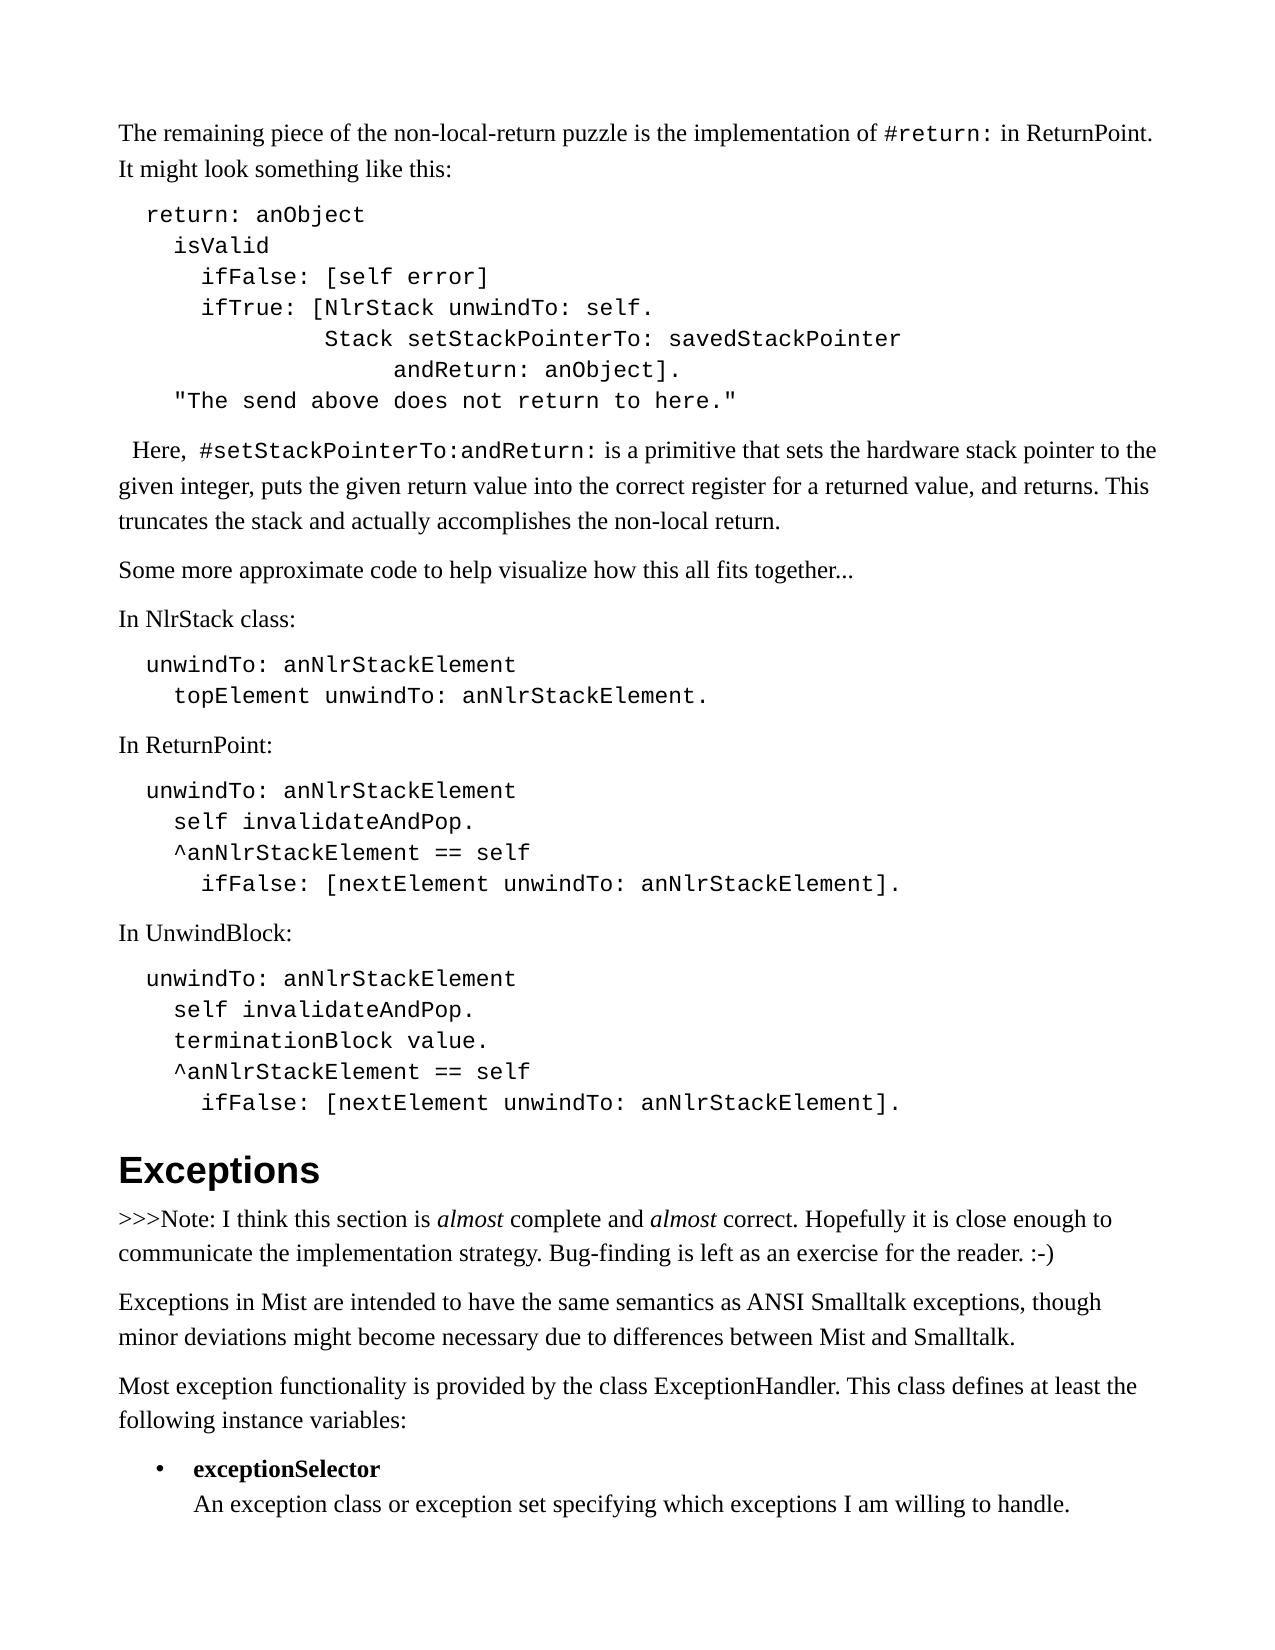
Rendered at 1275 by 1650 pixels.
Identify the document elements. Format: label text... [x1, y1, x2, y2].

text ifFalse: [nextElement unwindTo: anNlrStackElement]. [118, 872, 1157, 898]
text Stack setStackPointerTo: savedStackPointer [118, 327, 1157, 353]
text ifFalse: [nextElement unwindTo: anNlrStackElement]. [118, 1092, 1157, 1117]
text self invalidateAndPop. [118, 998, 1157, 1024]
text ^anNlrStackElement == self [118, 841, 1157, 867]
list exceptionSelector An exception class or exception set specifying which exceptions I am willing to handle. [156, 1454, 1157, 1518]
text unwindTo: anNlrStackElement [118, 779, 1157, 805]
text self invalidateAndPop. [118, 810, 1157, 836]
text andReturn: anObject]. [118, 358, 1157, 384]
text topElement unwindTo: anNlrStackElement. [118, 684, 1157, 710]
text In UnwindBlock: [118, 918, 1157, 947]
text Here, #setStackPointerTo:andReturn: is a primitive that sets the hardware stack pointer to the given integer, puts the given return value into the correct register for a returned value, and returns. This truncates the stack and actually accomplishes the non-local return. [118, 435, 1157, 534]
text Most exception functionality is provided by the class ExceptionHandler. This class defines at least the following instance variables: [118, 1371, 1157, 1434]
text ifFalse: [self error] [118, 265, 1157, 291]
text ^anNlrStackElement == self [118, 1061, 1157, 1086]
subtitle Exceptions [118, 1148, 1157, 1191]
text ifTrue: [NlrStack unwindTo: self. [118, 296, 1157, 322]
text Exceptions in Mist are intended to have the same semantics as ANSI Smalltalk exceptions, though minor deviations might become necessary due to differences between Mist and Smalltalk. [118, 1287, 1157, 1351]
text terminationBlock value. [118, 1029, 1157, 1055]
text return: anObject [118, 203, 1157, 229]
text In NlrStack class: [118, 604, 1157, 633]
text isValid [118, 234, 1157, 260]
text >>>Note: I think this section is almost complete and almost correct. Hopefully it is close enough to communicate the implementation strategy. Bug-finding is left as an exercise for the reader. :-) [118, 1204, 1157, 1267]
text Some more approximate code to help visualize how this all fits together... [118, 555, 1157, 584]
text "The send above does not return to here." [118, 389, 1157, 415]
text In ReturnPoint: [118, 730, 1157, 759]
text The remaining piece of the non-local-return puzzle is the implementation of #return: in ReturnPoint. It might look something like this: [118, 118, 1157, 183]
text unwindTo: anNlrStackElement [118, 967, 1157, 993]
text unwindTo: anNlrStackElement [118, 653, 1157, 679]
